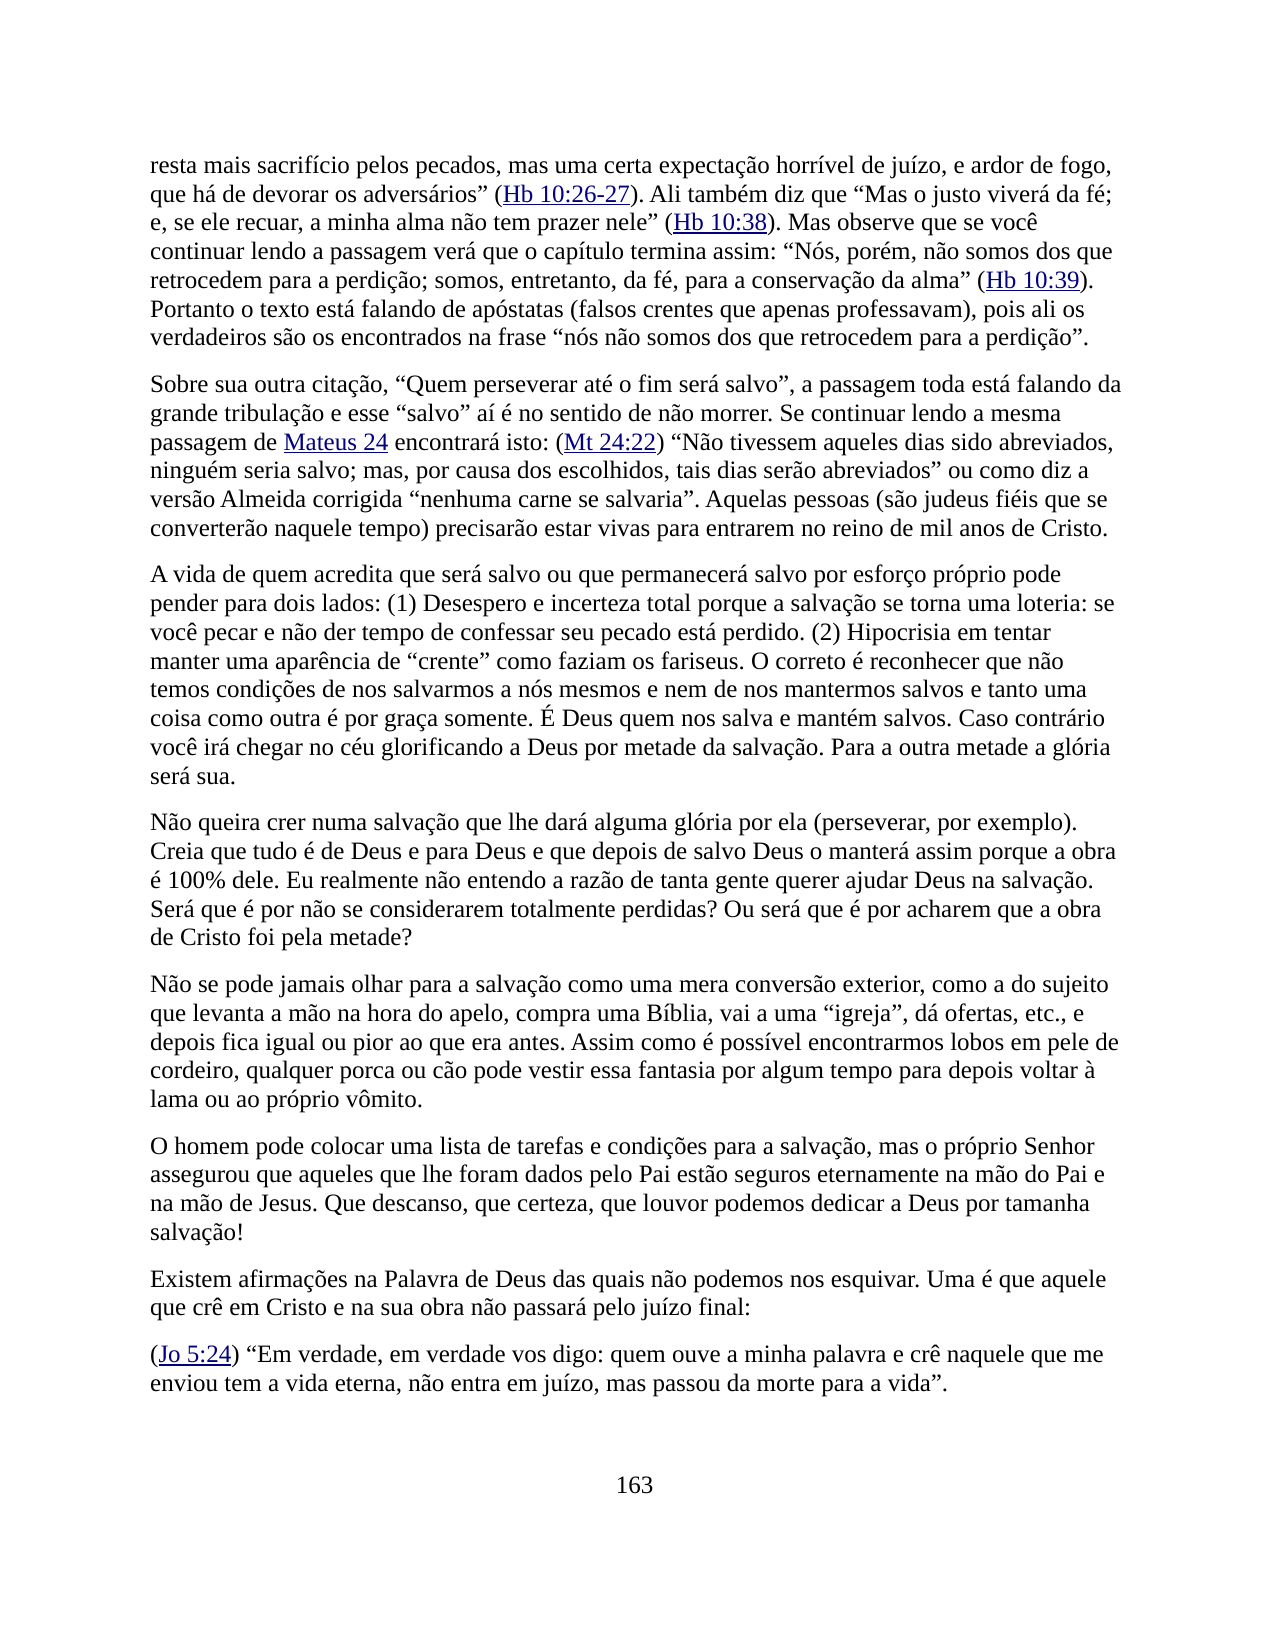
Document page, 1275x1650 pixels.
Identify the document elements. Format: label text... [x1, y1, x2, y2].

text Sobre sua outra citação, “Quem perseverar até o fim será salvo”, a passagem toda está falando da grande tribulação e esse “salvo” aí é no sentido de não morrer. Se continuar lendo a mesma passagem de Mateus 24 encontrará isto: (Mt 24:22) “Não tivessem aqueles dias sido abreviados, ninguém seria salvo; mas, por causa dos escolhidos, tais dias serão abreviados” ou como diz a versão Almeida corrigida “nenhuma carne se salvaria”. Aquelas pessoas (são judeus fiéis que se converterão naquele tempo) precisarão estar vivas para entrarem no reino de mil anos de Cristo. [150, 369, 1125, 542]
text Não queira crer numa salvação que lhe dará alguma glória por ela (perseverar, por exemplo). Creia que tudo é de Deus e para Deus e que depois de salvo Deus o manterá assim porque a obra é 100% dele. Eu realmente não entendo a razão de tanta gente querer ajudar Deus na salvação. Será que é por não se considerarem totalmente perdidas? Ou será que é por acharem que a obra de Cristo foi pela metade? [150, 807, 1125, 951]
text (Jo 5:24) “Em verdade, em verdade vos digo: quem ouve a minha palavra e crê naquele que me enviou tem a vida eterna, não entra em juízo, mas passou da morte para a vida”. [150, 1339, 1125, 1397]
text Não se pode jamais olhar para a salvação como uma mera conversão exterior, como a do sujeito que levanta a mão na hora do apelo, compra uma Bíblia, vai a uma “igreja”, dá ofertas, etc., e depois fica igual ou pior ao que era antes. Assim como é possível encontrarmos lobos em pele de cordeiro, qualquer porca ou cão pode vestir essa fantasia por algum tempo para depois voltar à lama ou ao próprio vômito. [150, 969, 1125, 1113]
text Existem afirmações na Palavra de Deus das quais não podemos nos esquivar. Uma é que aquele que crê em Cristo e na sua obra não passará pelo juízo final: [150, 1264, 1125, 1321]
text A vida de quem acredita que será salvo ou que permanecerá salvo por esforço próprio pode pender para dois lados: (1) Desespero e incerteza total porque a salvação se torna uma loteria: se você pecar e não der tempo de confessar seu pecado está perdido. (2) Hipocrisia em tentar manter uma aparência de “crente” como faziam os fariseus. O correto é reconhecer que não temos condições de nos salvarmos a nós mesmos e nem de nos mantermos salvos e tanto uma coisa como outra é por graça somente. É Deus quem nos salva e mantém salvos. Caso contrário você irá chegar no céu glorificando a Deus por metade da salvação. Para a outra metade a glória será sua. [150, 559, 1125, 789]
text O homem pode colocar uma lista de tarefas e condições para a salvação, mas o próprio Senhor assegurou que aqueles que lhe foram dados pelo Pai estão seguros eternamente na mão do Pai e na mão de Jesus. Que descanso, que certeza, que louvor podemos dedicar a Deus por tamanha salvação! [150, 1131, 1125, 1246]
text resta mais sacrifício pelos pecados, mas uma certa expectação horrível de juízo, e ardor de fogo, que há de devorar os adversários” (Hb 10:26-27). Ali também diz que “Mas o justo viverá da fé; e, se ele recuar, a minha alma não tem prazer nele” (Hb 10:38). Mas observe que se você continuar lendo a passagem verá que o capítulo termina assim: “Nós, porém, não somos dos que retrocedem para a perdição; somos, entretanto, da fé, para a conservação da alma” (Hb 10:39). Portanto o texto está falando de apóstatas (falsos crentes que apenas professavam), pois ali os verdadeiros são os encontrados na frase “nós não somos dos que retrocedem para a perdição”. [150, 150, 1125, 351]
